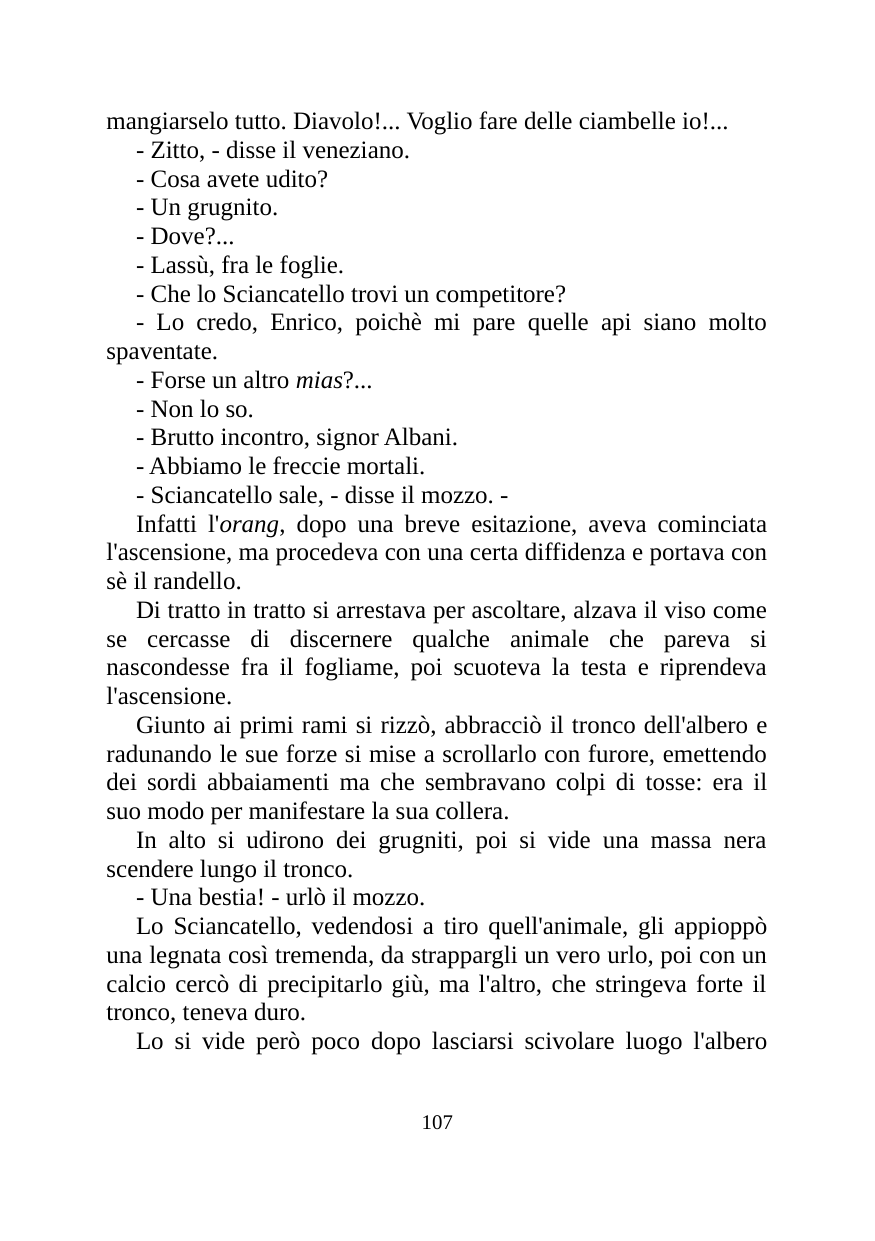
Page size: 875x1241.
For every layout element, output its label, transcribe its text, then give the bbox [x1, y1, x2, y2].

text - Abbiamo le freccie mortali. [106, 451, 768, 480]
text - Non lo so. [106, 394, 768, 422]
text In alto si udirono dei grugniti, poi si vide una massa nera scendere lungo il tronco. [106, 825, 768, 882]
text - Forse un altro mias?... [106, 365, 768, 394]
text Lo Sciancatello, vedendosi a tiro quell'animale, gli appioppò una legnata così tremenda, da strappargli un vero urlo, poi con un calcio cercò di precipitarlo giù, ma l'altro, che stringeva forte il tronco, teneva duro. [106, 911, 768, 1026]
text Giunto ai primi rami si rizzò, abbracciò il tronco dell'albero e radunando le sue forze si mise a scrollarlo con furore, emettendo dei sordi abbaiamenti ma che sembravano colpi di tosse: era il suo modo per manifestare la sua collera. [106, 710, 768, 825]
text - Lassù, fra le foglie. [106, 250, 768, 279]
text - Sciancatello sale, - disse il mozzo. - [106, 480, 768, 509]
text mangiarselo tutto. Diavolo!... Voglio fare delle ciambelle io!... [106, 106, 768, 135]
text - Una bestia! - urlò il mozzo. [106, 882, 768, 911]
text - Cosa avete udito? [106, 164, 768, 192]
text Infatti l'orang, dopo una breve esitazione, aveva cominciata l'ascensione, ma procedeva con una certa diffidenza e portava con sè il randello. [106, 509, 768, 595]
text Lo si vide però poco dopo lasciarsi scivolare luogo l'albero [106, 1026, 768, 1055]
text - Dove?... [106, 221, 768, 250]
text - Brutto incontro, signor Albani. [106, 422, 768, 451]
text Di tratto in tratto si arrestava per ascoltare, alzava il viso come se cercasse di discernere qualche animale che pareva si nascondesse fra il fogliame, poi scuoteva la testa e riprendeva l'ascensione. [106, 595, 768, 710]
text - Che lo Sciancatello trovi un competitore? [106, 279, 768, 307]
text - Zitto, - disse il veneziano. [106, 135, 768, 164]
text - Lo credo, Enrico, poichè mi pare quelle api siano molto spaventate. [106, 307, 768, 365]
text - Un grugnito. [106, 192, 768, 221]
